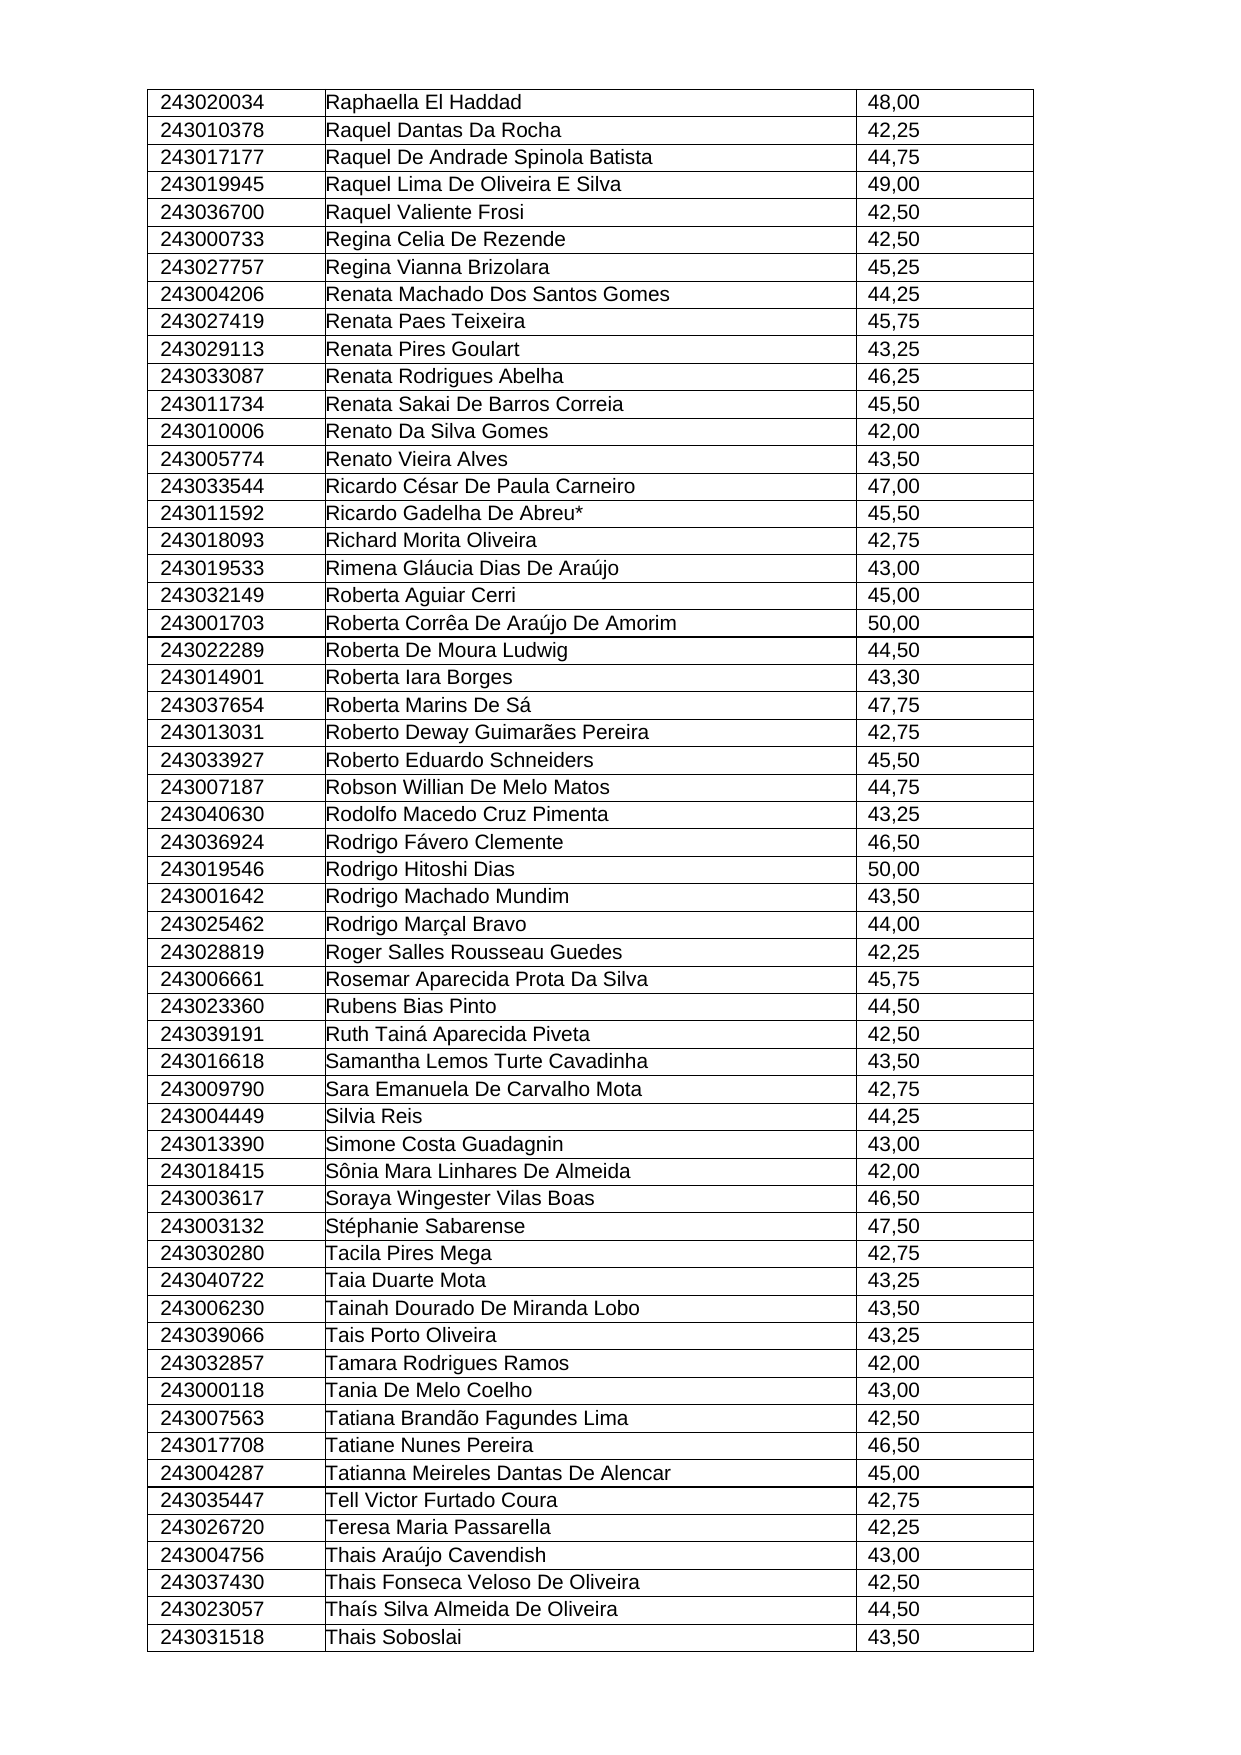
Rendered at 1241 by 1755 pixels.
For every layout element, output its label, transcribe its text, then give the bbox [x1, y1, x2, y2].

table_cell Raquel Lima De Oliveira E Silva [326, 172, 856, 198]
table_cell 243010006 [148, 419, 325, 445]
table_cell 43,00 [857, 1378, 1033, 1404]
table_cell Rosemar Aparecida Prota Da Silva [326, 967, 856, 993]
table_cell 243025462 [148, 912, 325, 938]
table_cell Stéphanie Sabarense [326, 1213, 856, 1240]
table_cell Tacila Pires Mega [326, 1241, 856, 1267]
table_cell Thaís Silva Almeida De Oliveira [326, 1597, 856, 1623]
table_cell 44,75 [857, 145, 1033, 171]
table_cell Tania De Melo Coelho [326, 1378, 856, 1404]
table_cell Sônia Mara Linhares De Almeida [326, 1159, 856, 1185]
table_cell 243018093 [148, 528, 325, 554]
table_cell 44,50 [857, 994, 1033, 1020]
table_cell 42,75 [857, 1488, 1033, 1514]
table_cell 243033927 [148, 747, 325, 773]
table_cell 243023360 [148, 994, 325, 1020]
table_cell 243007563 [148, 1405, 325, 1432]
table_cell 243006230 [148, 1296, 325, 1322]
table_cell 243019533 [148, 555, 325, 582]
table_cell Renata Paes Teixeira [326, 309, 856, 335]
table_cell 243004206 [148, 282, 325, 308]
table_cell 42,75 [857, 1076, 1033, 1103]
table_cell Soraya Wingester Vilas Boas [326, 1186, 856, 1212]
table_cell 42,75 [857, 720, 1033, 746]
table_cell 243026720 [148, 1515, 325, 1541]
table_cell 243011592 [148, 501, 325, 527]
table_cell Thais Soboslai [326, 1625, 856, 1651]
table_cell 43,50 [857, 884, 1033, 911]
table_cell 42,50 [857, 227, 1033, 253]
table_cell 243009790 [148, 1076, 325, 1103]
table_cell 243020034 [148, 90, 325, 116]
table_cell 45,75 [857, 309, 1033, 335]
table_cell 44,75 [857, 775, 1033, 801]
table_cell 243013390 [148, 1131, 325, 1157]
table_cell Roberta Aguiar Cerri [326, 583, 856, 609]
table_cell 243037654 [148, 692, 325, 719]
table_cell 50,00 [857, 857, 1033, 883]
table_cell 42,50 [857, 1405, 1033, 1432]
table_cell Ricardo Gadelha De Abreu* [326, 501, 856, 527]
table_cell 243028819 [148, 939, 325, 966]
table_cell Ruth Tainá Aparecida Piveta [326, 1021, 856, 1048]
table_cell Rubens Bias Pinto [326, 994, 856, 1020]
table_cell 46,50 [857, 1433, 1033, 1459]
table_cell 43,50 [857, 1296, 1033, 1322]
table_cell 43,00 [857, 1131, 1033, 1157]
table_cell 243005774 [148, 446, 325, 472]
table_cell 243001642 [148, 884, 325, 911]
table_cell 42,00 [857, 1350, 1033, 1377]
table_cell 243001703 [148, 610, 325, 636]
table_cell 42,50 [857, 199, 1033, 226]
table_cell Renato Da Silva Gomes [326, 419, 856, 445]
table_cell 47,75 [857, 692, 1033, 719]
table_cell Renata Sakai De Barros Correia [326, 391, 856, 418]
table_cell Robson Willian De Melo Matos [326, 775, 856, 801]
table_cell Regina Vianna Brizolara [326, 254, 856, 281]
table_cell 42,25 [857, 117, 1033, 143]
table_cell 243032857 [148, 1350, 325, 1377]
table_cell 243003617 [148, 1186, 325, 1212]
table_cell 43,50 [857, 446, 1033, 472]
table_cell Raquel Dantas Da Rocha [326, 117, 856, 143]
table_cell Silvia Reis [326, 1104, 856, 1130]
table_cell 45,50 [857, 501, 1033, 527]
table_cell Ricardo César De Paula Carneiro [326, 474, 856, 500]
table_cell 243037430 [148, 1570, 325, 1596]
table_cell 46,50 [857, 1186, 1033, 1212]
table_cell 243029113 [148, 336, 325, 363]
table_cell 243004449 [148, 1104, 325, 1130]
table_cell 44,50 [857, 638, 1033, 664]
table_cell Richard Morita Oliveira [326, 528, 856, 554]
table_cell Roberta De Moura Ludwig [326, 638, 856, 664]
table_cell 50,00 [857, 610, 1033, 636]
table_cell Thais Araújo Cavendish [326, 1542, 856, 1569]
table_cell Roberto Deway Guimarães Pereira [326, 720, 856, 746]
table_cell 44,25 [857, 1104, 1033, 1130]
table_cell 243036700 [148, 199, 325, 226]
table_cell Tell Victor Furtado Coura [326, 1488, 856, 1514]
table_cell Raphaella El Haddad [326, 90, 856, 116]
table_cell Tamara Rodrigues Ramos [326, 1350, 856, 1377]
table_cell 243039191 [148, 1021, 325, 1048]
table_cell 243023057 [148, 1597, 325, 1623]
table_cell 243004756 [148, 1542, 325, 1569]
table_cell 48,00 [857, 90, 1033, 116]
table_cell Regina Celia De Rezende [326, 227, 856, 253]
table_cell 43,25 [857, 802, 1033, 828]
table_cell Roberta Corrêa De Araújo De Amorim [326, 610, 856, 636]
table_cell 42,50 [857, 1570, 1033, 1596]
table_cell 42,75 [857, 1241, 1033, 1267]
table_cell 243016618 [148, 1049, 325, 1075]
table_cell 46,50 [857, 829, 1033, 856]
table_cell 243013031 [148, 720, 325, 746]
table_cell 243033544 [148, 474, 325, 500]
table_cell Renata Machado Dos Santos Gomes [326, 282, 856, 308]
table_cell Raquel Valiente Frosi [326, 199, 856, 226]
table_cell 243039066 [148, 1323, 325, 1349]
table_cell 44,25 [857, 282, 1033, 308]
table_cell Samantha Lemos Turte Cavadinha [326, 1049, 856, 1075]
table_cell 243035447 [148, 1488, 325, 1514]
table_cell Rodrigo Machado Mundim [326, 884, 856, 911]
table_cell 43,30 [857, 665, 1033, 691]
table_cell 42,50 [857, 1021, 1033, 1048]
table_cell Rodolfo Macedo Cruz Pimenta [326, 802, 856, 828]
table_cell 43,25 [857, 336, 1033, 363]
table_cell Rodrigo Hitoshi Dias [326, 857, 856, 883]
table_cell 243019546 [148, 857, 325, 883]
table_cell 45,25 [857, 254, 1033, 281]
table_cell 243003132 [148, 1213, 325, 1240]
table_cell 243040630 [148, 802, 325, 828]
table_cell 243027419 [148, 309, 325, 335]
table_cell Tainah Dourado De Miranda Lobo [326, 1296, 856, 1322]
table_cell 243031518 [148, 1625, 325, 1651]
table_cell 45,00 [857, 583, 1033, 609]
table_cell 243040722 [148, 1268, 325, 1294]
table_cell 243000118 [148, 1378, 325, 1404]
table_cell Roger Salles Rousseau Guedes [326, 939, 856, 966]
table_cell 243027757 [148, 254, 325, 281]
table_cell 243022289 [148, 638, 325, 664]
table_cell Renata Rodrigues Abelha [326, 364, 856, 390]
table_cell 243032149 [148, 583, 325, 609]
table_cell Sara Emanuela De Carvalho Mota [326, 1076, 856, 1103]
table_cell 243014901 [148, 665, 325, 691]
table_cell 45,50 [857, 747, 1033, 773]
table_cell 42,75 [857, 528, 1033, 554]
table_cell 42,25 [857, 1515, 1033, 1541]
table_cell 243010378 [148, 117, 325, 143]
table_cell 43,25 [857, 1268, 1033, 1294]
table_cell Renato Vieira Alves [326, 446, 856, 472]
table_cell 243017708 [148, 1433, 325, 1459]
table_cell 243019945 [148, 172, 325, 198]
table_cell Tatiana Brandão Fagundes Lima [326, 1405, 856, 1432]
table_cell Tatiane Nunes Pereira [326, 1433, 856, 1459]
table_cell Rimena Gláucia Dias De Araújo [326, 555, 856, 582]
table_cell Rodrigo Marçal Bravo [326, 912, 856, 938]
table_cell 243004287 [148, 1460, 325, 1486]
table_cell 46,25 [857, 364, 1033, 390]
table_cell 49,00 [857, 172, 1033, 198]
table_cell 43,25 [857, 1323, 1033, 1349]
table_cell 243036924 [148, 829, 325, 856]
table_cell 47,50 [857, 1213, 1033, 1240]
table_cell Roberta Iara Borges [326, 665, 856, 691]
table_cell Roberto Eduardo Schneiders [326, 747, 856, 773]
table_cell Renata Pires Goulart [326, 336, 856, 363]
table_cell 243030280 [148, 1241, 325, 1267]
table_cell 42,00 [857, 419, 1033, 445]
table_cell 45,75 [857, 967, 1033, 993]
table_cell Teresa Maria Passarella [326, 1515, 856, 1541]
table_cell 243017177 [148, 145, 325, 171]
table_cell 243018415 [148, 1159, 325, 1185]
table_cell 44,00 [857, 912, 1033, 938]
table_cell Rodrigo Fávero Clemente [326, 829, 856, 856]
table_cell 43,50 [857, 1625, 1033, 1651]
table_cell 243006661 [148, 967, 325, 993]
table_cell 243033087 [148, 364, 325, 390]
table_cell Thais Fonseca Veloso De Oliveira [326, 1570, 856, 1596]
table_cell 43,00 [857, 1542, 1033, 1569]
table_cell 42,25 [857, 939, 1033, 966]
table_cell Taia Duarte Mota [326, 1268, 856, 1294]
table_cell 47,00 [857, 474, 1033, 500]
table_cell 43,00 [857, 555, 1033, 582]
table_cell 45,00 [857, 1460, 1033, 1486]
table_cell 43,50 [857, 1049, 1033, 1075]
table_cell 45,50 [857, 391, 1033, 418]
table_cell Roberta Marins De Sá [326, 692, 856, 719]
table_cell Tatianna Meireles Dantas De Alencar [326, 1460, 856, 1486]
table_cell 243007187 [148, 775, 325, 801]
table_cell 243011734 [148, 391, 325, 418]
table_cell Raquel De Andrade Spinola Batista [326, 145, 856, 171]
table_cell Tais Porto Oliveira [326, 1323, 856, 1349]
table_cell 42,00 [857, 1159, 1033, 1185]
table_cell Simone Costa Guadagnin [326, 1131, 856, 1157]
table_cell 44,50 [857, 1597, 1033, 1623]
table_cell 243000733 [148, 227, 325, 253]
